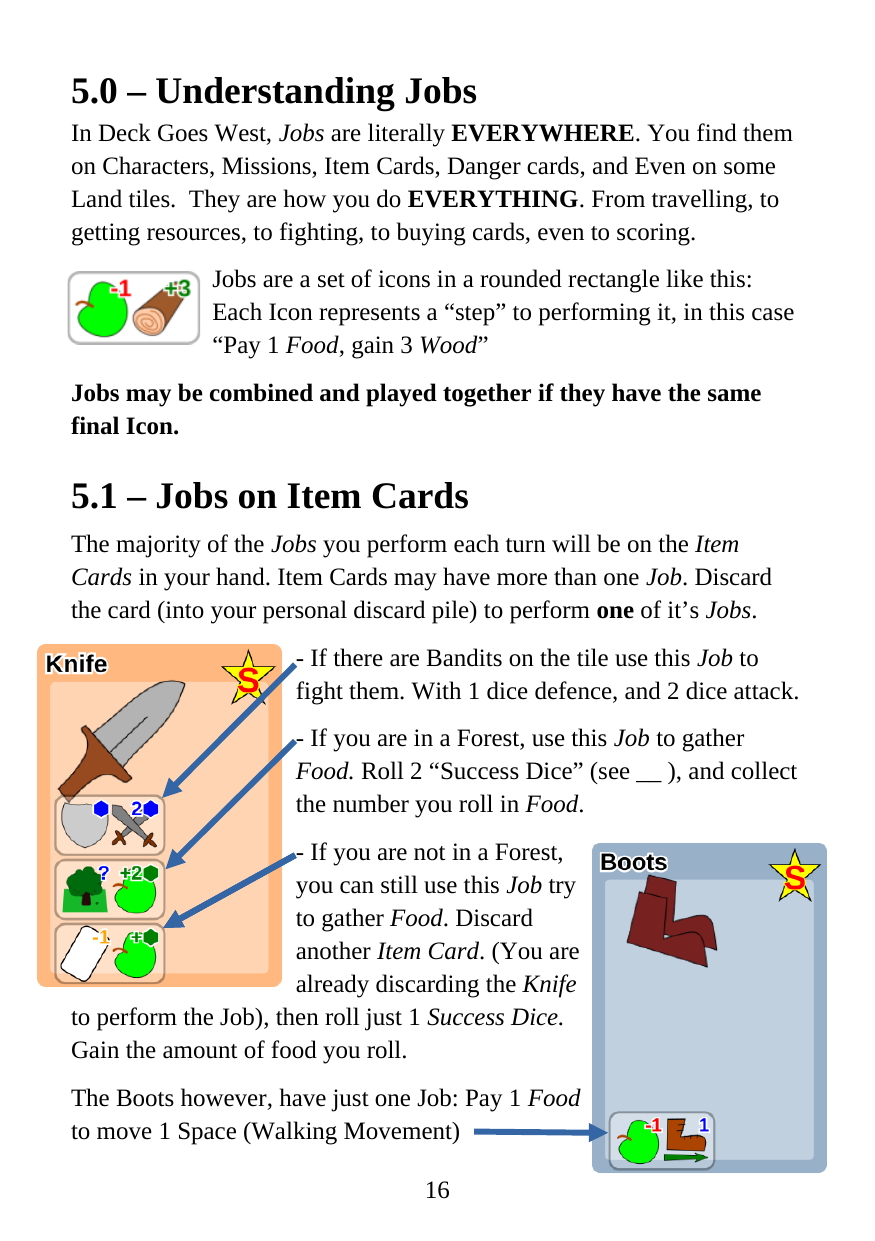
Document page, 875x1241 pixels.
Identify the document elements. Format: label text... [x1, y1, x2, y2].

picture [35, 641, 284, 989]
text - If there are Bandits on the tile use this Job to fight them. With 1 dice defence, and 2 dice attack. [284, 643, 803, 704]
text - If you are in a Forest, use this Job to gather Food. Roll 2 “Success Dice” (see __ ), and collect the number you roll in Food. [284, 723, 803, 818]
subtitle 5.0 – Understanding Jobs [71, 68, 803, 111]
picture [589, 840, 829, 1175]
text The majority of the Jobs you perform each turn will be on the Item Cards in your hand. Item Cards may have more than one Job. Discard the card (into your personal discard pile) to perform one of it’s Jobs. [71, 529, 803, 624]
subtitle 5.1 – Jobs on Item Cards [71, 473, 803, 517]
text Jobs are a set of icons in a rounded rectangle like this: [71, 264, 803, 293]
text Jobs may be combined and played together if they have the same final Icon. [71, 378, 803, 440]
text Each Icon represents a “step” to performing it, in this case “Pay 1 Food, gain 3 Wood” [71, 297, 803, 359]
text In Deck Goes West, Jobs are literally EVERYWHERE. You find them on Characters, Missions, Item Cards, Danger cards, and Even on some Land tiles. They are how you do EVERYTHING. From travelling, to getting resources, to fighting, to buying cards, even to scoring. [71, 118, 803, 246]
text - If you are not in a Forest, you can still use this Job try to gather Food. Discard another Item Card. (You are already discarding the Knife to perform the Job), then roll just 1 Success Dice. Gain the amount of food you roll. [71, 837, 803, 1064]
text The Boots however, have just one Job: Pay 1 Food to move 1 Space (Walking Movement) [71, 1083, 589, 1144]
picture [67, 271, 201, 345]
